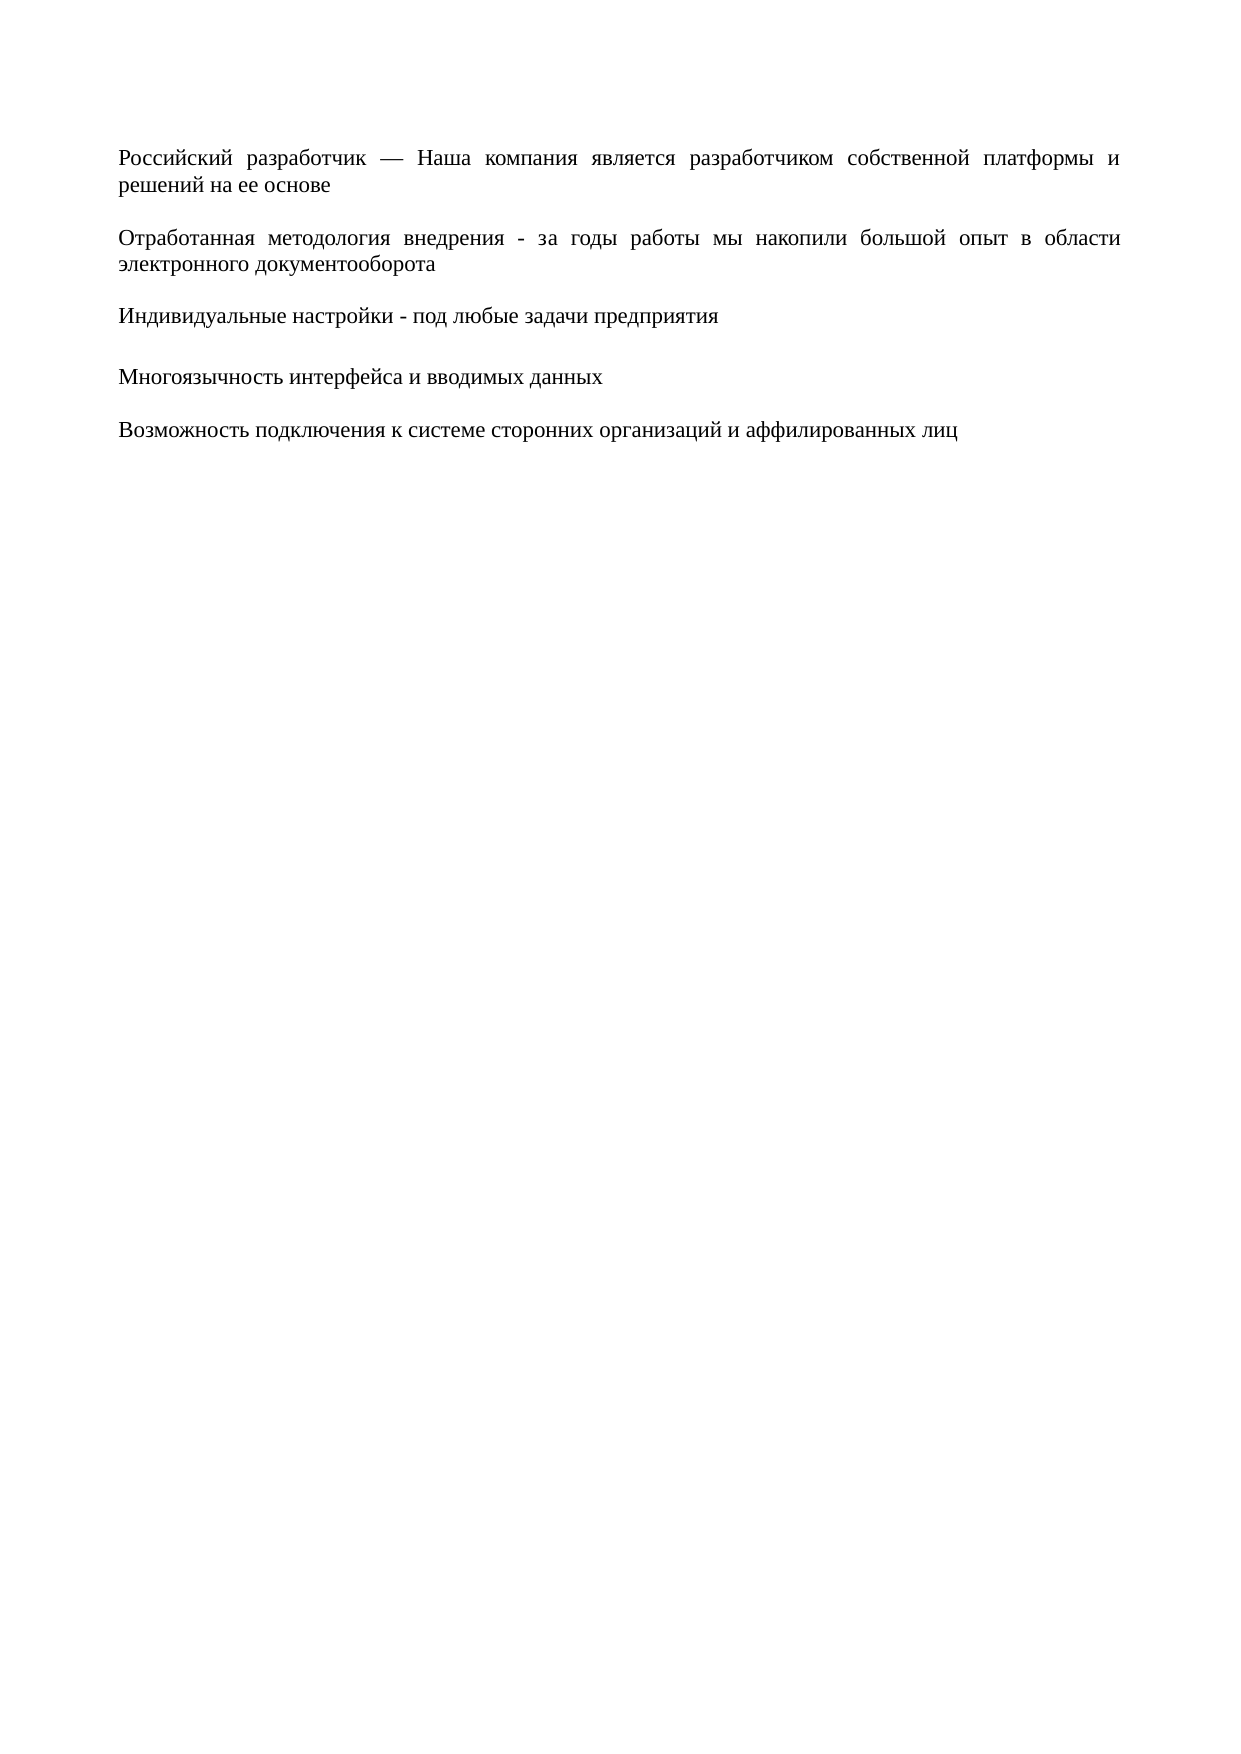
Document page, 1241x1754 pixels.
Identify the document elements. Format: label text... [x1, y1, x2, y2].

text Многоязычность интерфейса и вводимых данных [118, 363, 1122, 389]
text Российский разработчик — Наша компания является разработчиком собственной платформы и решений на ее основе [118, 144, 1122, 197]
text Индивидуальные настройки - под любые задачи предприятия [118, 303, 1122, 329]
text Отработанная методология внедрения - за годы работы мы накопили большой опыт в области электронного документооборота [118, 223, 1122, 276]
text Возможность подключения к системе сторонних организаций и аффилированных лиц [118, 416, 1122, 442]
